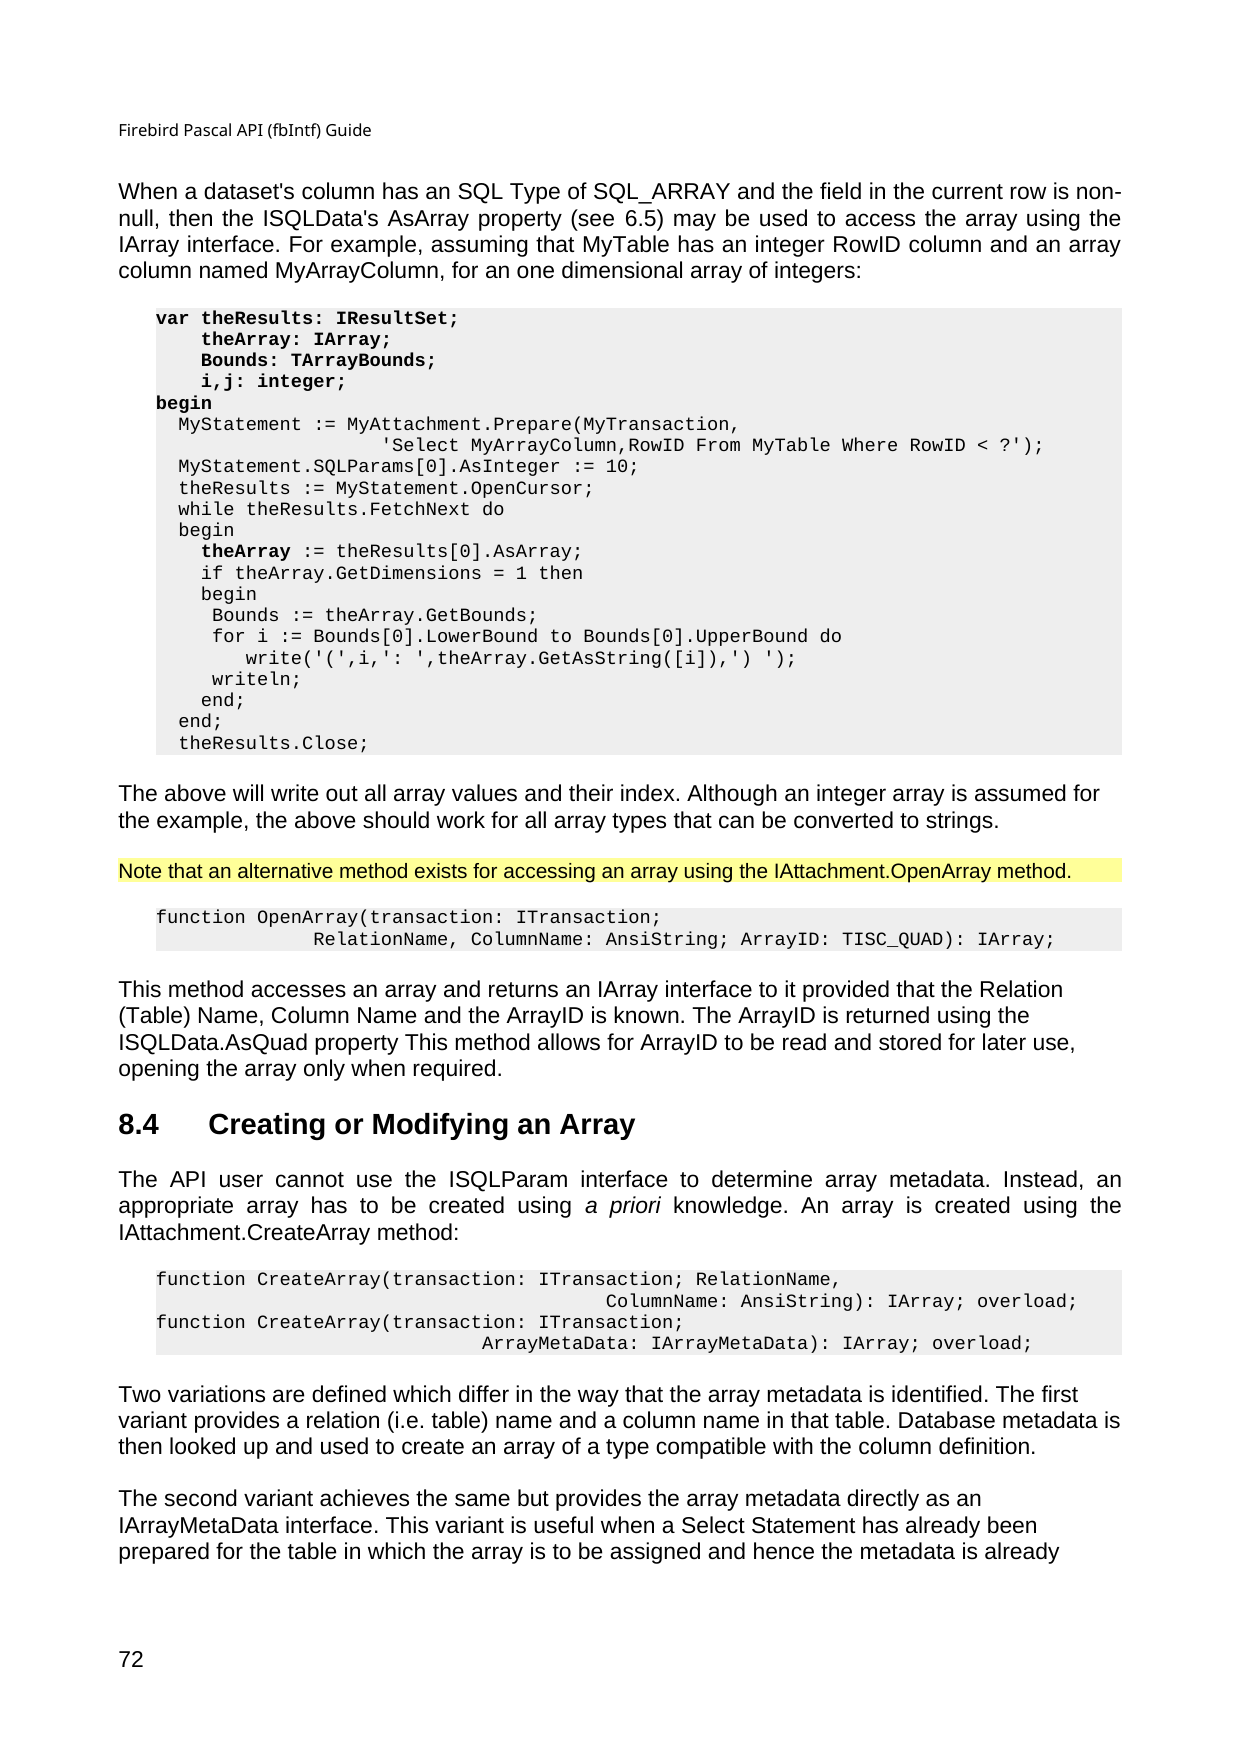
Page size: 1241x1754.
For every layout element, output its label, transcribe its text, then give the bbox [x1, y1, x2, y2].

text theResults := MyStatement.OpenCursor; [156, 478, 1122, 500]
text write('(',i,': ',theArray.GetAsString([i]),') '); [156, 648, 1122, 670]
text Note that an alternative method exists for accessing an array using the IAttachment.OpenArray method. [118, 858, 1122, 882]
text i,j: integer; [156, 372, 1122, 393]
text The API user cannot use the ISQLParam interface to determine array metadata. Instead, an appropriate array has to be created using a priori knowledge. An array is created using the IAttachment.CreateArray method: [118, 1166, 1122, 1245]
text begin [156, 585, 1122, 606]
text Two variations are defined which differ in the way that the array metadata is identified. The first variant provides a relation (i.e. table) name and a column name in that table. Database metadata is then looked up and used to create an array of a type compatible with the column definition. [118, 1381, 1122, 1460]
text while theResults.FetchNext do [156, 500, 1122, 521]
text MyStatement.SQLParams[0].AsInteger := 10; [156, 457, 1122, 478]
text theArray := theResults[0].AsArray; [156, 542, 1122, 563]
text begin [156, 521, 1122, 542]
text When a dataset's column has an SQL Type of SQL_ARRAY and the field in the current row is non-null, then the ISQLData's AsArray property (see 6.5) may be used to access the array using the IArray interface. For example, assuming that MyTable has an integer RowID column and an array column named MyArrayColumn, for an one dimensional array of integers: [118, 178, 1122, 283]
text end; [156, 691, 1122, 712]
text begin [156, 393, 1122, 415]
text 'Select MyArrayColumn,RowID From MyTable Where RowID < ?'); [156, 436, 1122, 457]
text Bounds := theArray.GetBounds; [156, 606, 1122, 627]
text This method accesses an array and returns an IArray interface to it provided that the Relation (Table) Name, Column Name and the ArrayID is known. The ArrayID is returned using the ISQLData.AsQuad property This method allows for ArrayID to be read and stored for later use, opening the array only when required. [118, 976, 1122, 1081]
text RelationName, ColumnName: AnsiString; ArrayID: TISC_QUAD): IArray; [156, 929, 1122, 951]
text MyStatement := MyAttachment.Prepare(MyTransaction, [156, 415, 1122, 436]
subtitle Creating or Modifying an Array [118, 1107, 1122, 1141]
text theResults.Close; [156, 733, 1122, 755]
text Bounds: TArrayBounds; [156, 351, 1122, 372]
text if theArray.GetDimensions = 1 then [156, 563, 1122, 585]
text The second variant achieves the same but provides the array metadata directly as an IArrayMetaData interface. This variant is useful when a Select Statement has already been prepared for the table in which the array is to be assigned and hence the metadata is already [118, 1485, 1122, 1564]
text function CreateArray(transaction: ITransaction; RelationName, [156, 1270, 1122, 1291]
text var theResults: IResultSet; [156, 308, 1122, 330]
text The above will write out all array values and their index. Although an integer array is assumed for the example, the above should work for all array types that can be converted to strings. [118, 780, 1122, 833]
text function OpenArray(transaction: ITransaction; [156, 908, 1122, 929]
text ArrayMetaData: IArrayMetaData): IArray; overload; [156, 1334, 1122, 1355]
text end; [156, 712, 1122, 733]
text writeln; [156, 670, 1122, 691]
text for i := Bounds[0].LowerBound to Bounds[0].UpperBound do [156, 627, 1122, 648]
text theArray: IArray; [156, 330, 1122, 351]
text function CreateArray(transaction: ITransaction; [156, 1313, 1122, 1334]
text ColumnName: AnsiString): IArray; overload; [156, 1291, 1122, 1313]
